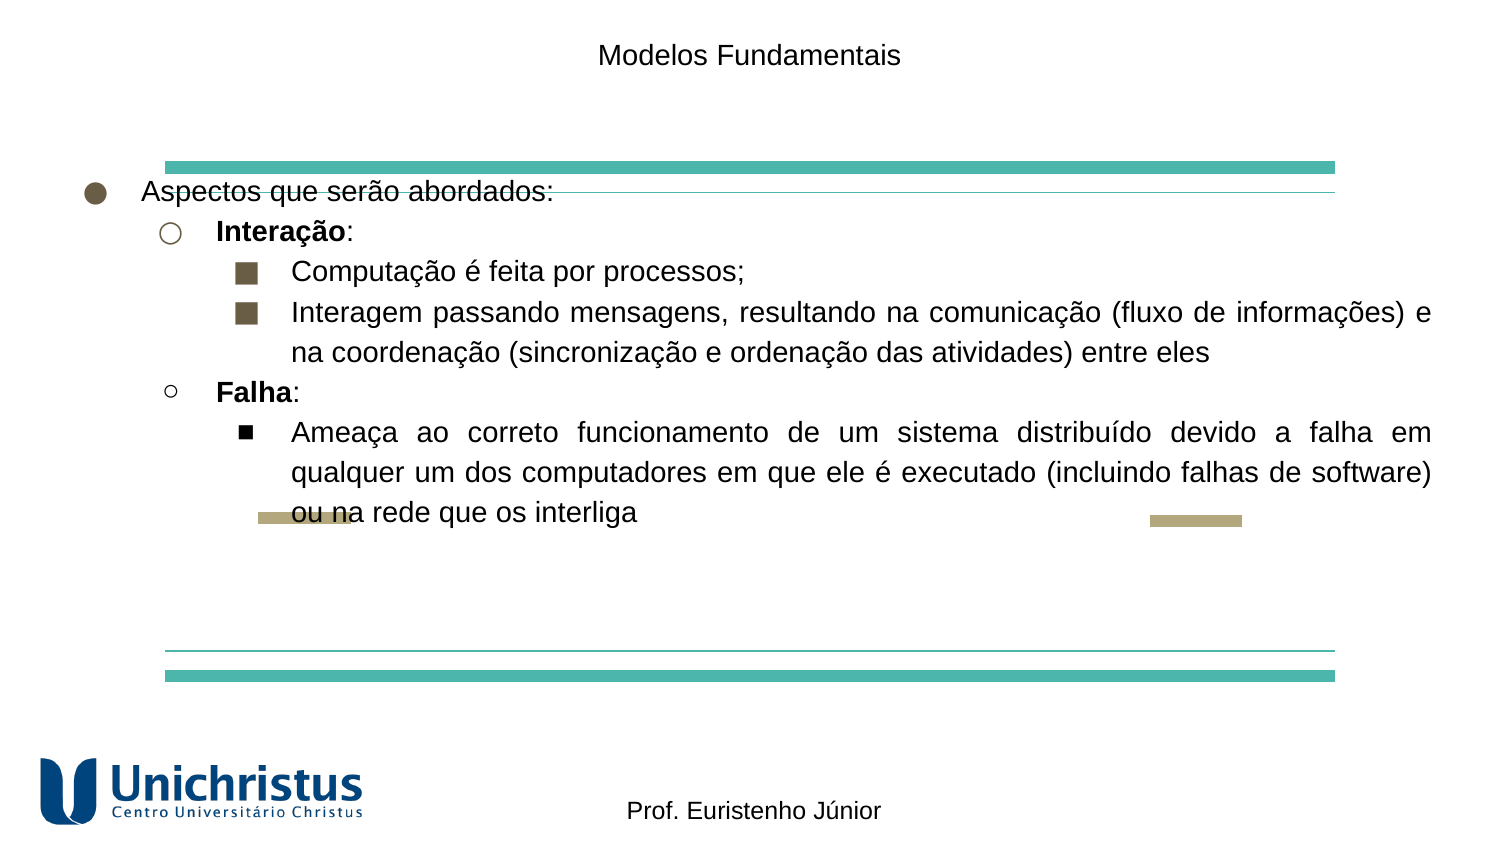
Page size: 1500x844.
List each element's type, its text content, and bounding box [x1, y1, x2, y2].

list Aspectos que serão abordados: Interação: Computação é feita por processos; Interagem passando mensagens, resultando na comunicação (fluxo de informações) e na coordenação (sincronização e ordenação das atividades) entre eles Falha: Ameaça ao correto funcionamento de um sistema distribuído devido a falha em qualquer um dos computadores em que ele é executado (incluindo falhas de software) ou na rede que os interliga [51, 152, 1449, 750]
title Modelos Fundamentais [51, 20, 1449, 137]
picture [35, 754, 367, 827]
